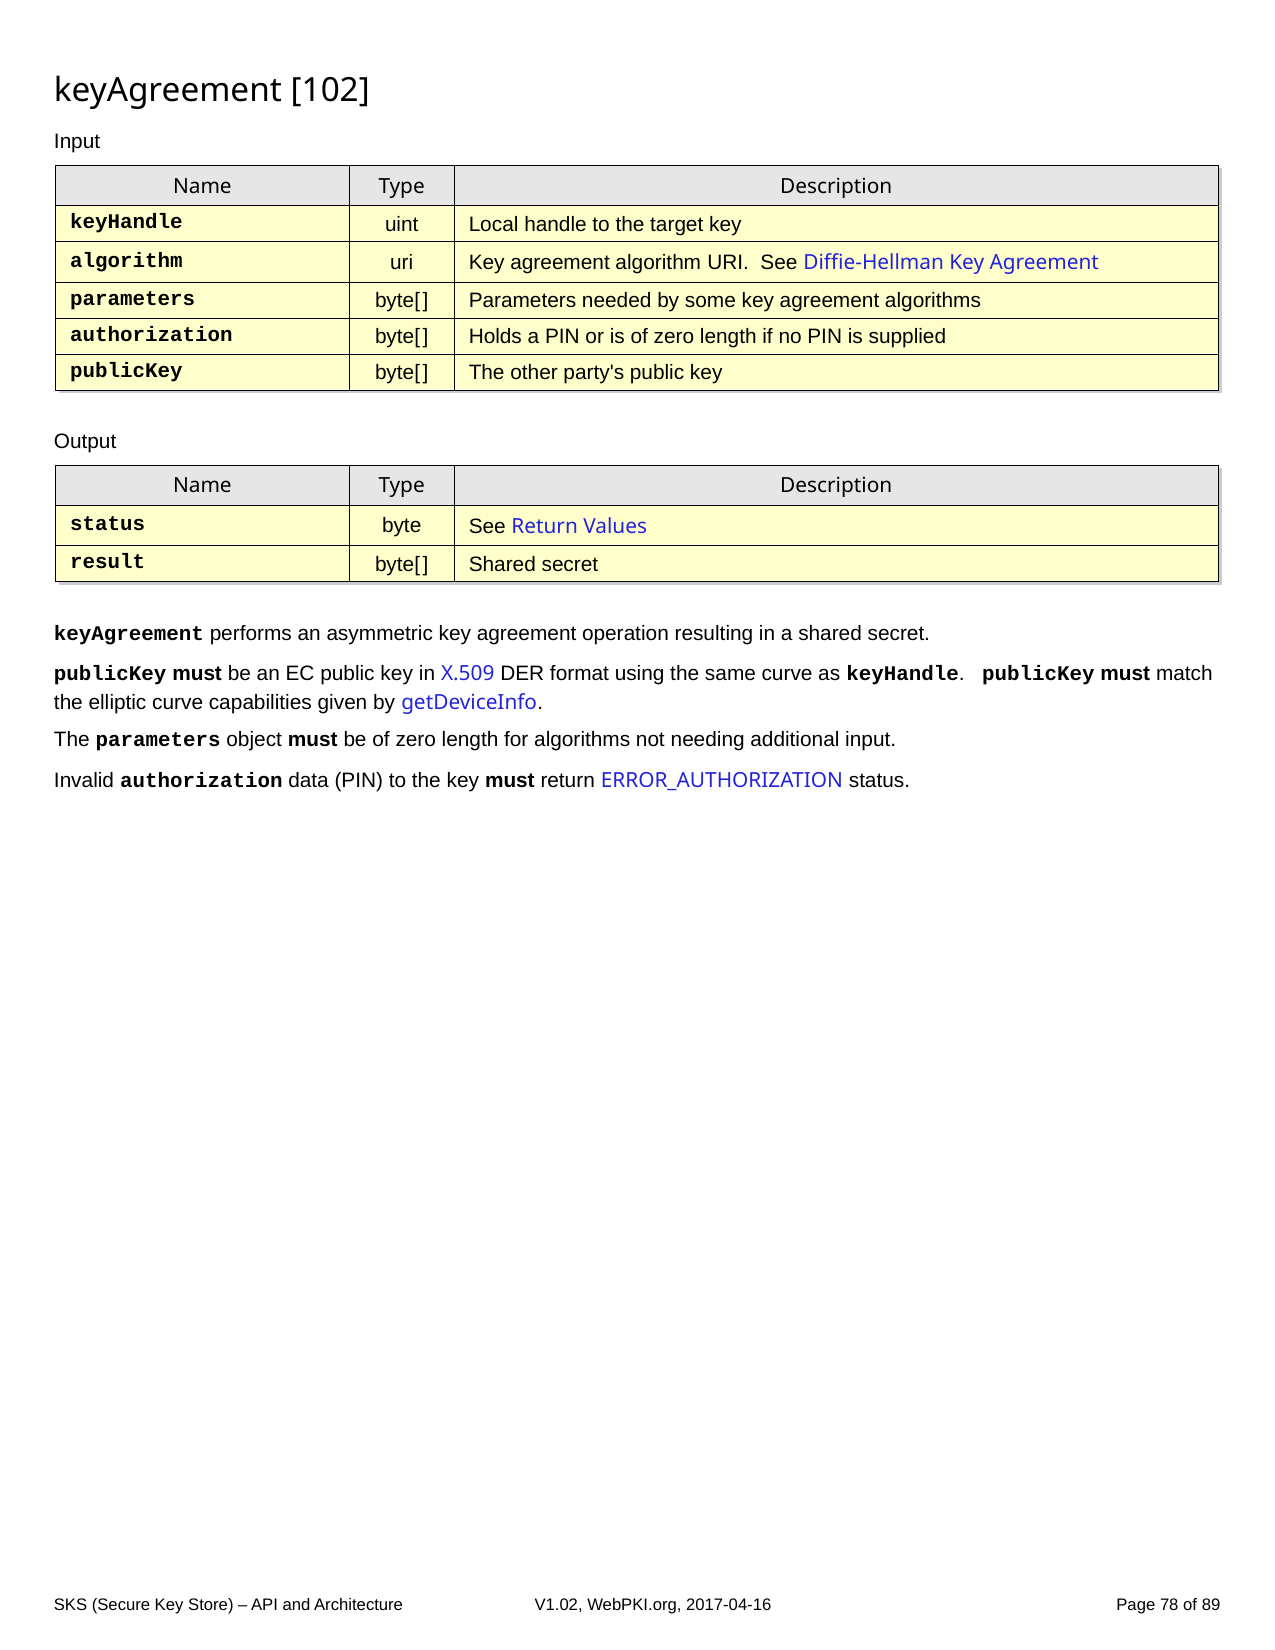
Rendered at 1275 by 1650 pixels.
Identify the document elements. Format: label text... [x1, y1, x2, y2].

table_header Description [455, 466, 1218, 505]
table_cell Parameters needed by some key agreement algorithms [455, 283, 1218, 318]
table_cell uint [350, 206, 454, 241]
table_cell uri [350, 242, 454, 282]
table_cell Holds a PIN or is of zero length if no PIN is supplied [455, 319, 1218, 353]
text keyAgreement performs an asymmetric key agreement operation resulting in a shared secret. [54, 621, 1221, 647]
text Invalid authorization data (PIN) to the key must return ERROR_AUTHORIZATION status. [54, 765, 1221, 793]
table_cell byte⁮[ ] [350, 546, 454, 581]
table_cell byte⁮[ ] [350, 319, 454, 353]
table_header Description [455, 166, 1218, 205]
table_cell authorization [56, 319, 349, 353]
table_cell status [56, 506, 349, 545]
table_cell algorithm [56, 242, 349, 282]
text Input [54, 129, 1221, 153]
table_cell See Return Values [455, 506, 1218, 545]
table_cell byte⁮[ ] [350, 355, 454, 389]
table_cell Shared secret [455, 546, 1218, 581]
table_header Type [350, 466, 454, 505]
table_header Name [56, 166, 349, 205]
table_cell byte⁮[ ] [350, 283, 454, 318]
table_cell keyHandle [56, 206, 349, 241]
table_cell byte [350, 506, 454, 545]
text publicKey must be an EC public key in X.509 DER format using the same curve as keyHandle. publicKey must match the elliptic curve capabilities given by getDeviceInfo. [54, 658, 1221, 715]
table_cell publicKey [56, 355, 349, 389]
text The parameters object must be of zero length for algorithms not needing additional input. [54, 727, 1221, 753]
table_cell result [56, 546, 349, 581]
table_header Name [56, 466, 349, 505]
table_cell Local handle to the target key [455, 206, 1218, 241]
table_header Type [350, 166, 454, 205]
subtitle keyAgreement [102] [54, 66, 1221, 111]
table_cell Key agreement algorithm URI. See Diffie-Hellman Key Agreement ‎ [455, 242, 1218, 282]
text Output [54, 429, 1221, 453]
table_cell parameters [56, 283, 349, 318]
table_cell The other party's public key [455, 355, 1218, 389]
